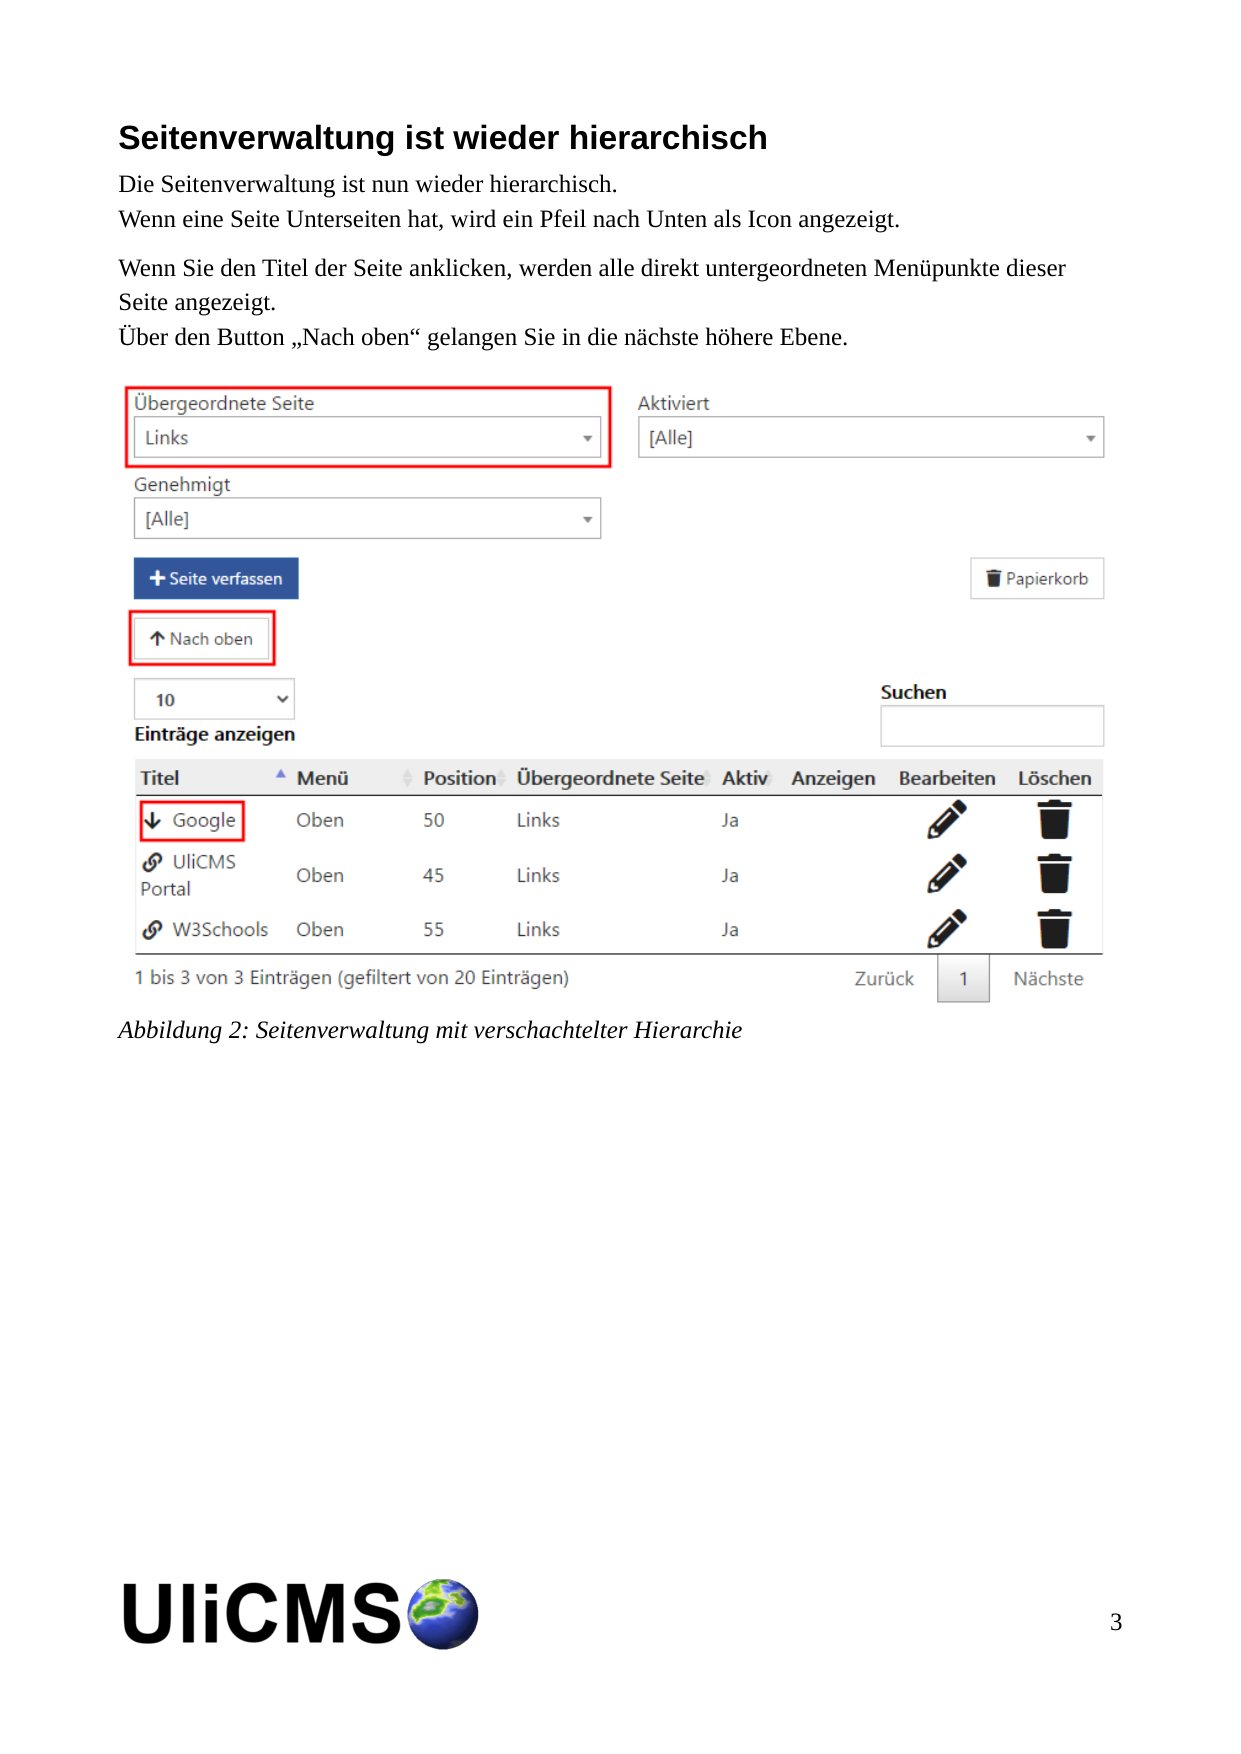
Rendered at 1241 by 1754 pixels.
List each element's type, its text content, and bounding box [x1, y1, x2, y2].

picture [118, 1578, 479, 1652]
subtitle Seitenverwaltung ist wieder hierarchisch [118, 118, 1122, 157]
text Die Seitenverwaltung ist nun wieder hierarchisch. Wenn eine Seite Unterseiten hat, wird ein Pfeil nach Unten als Icon angezeigt. [118, 169, 1122, 232]
picture [118, 383, 1123, 1010]
text Wenn Sie den Titel der Seite anklicken, werden alle direkt untergeordneten Menüpunkte dieser Seite angezeigt. Über den Button „Nach oben“ gelangen Sie in die nächste höhere Ebene. [118, 253, 1122, 351]
text Abbildung 2: Seitenverwaltung mit verschachtelter Hierarchie [118, 1010, 1122, 1044]
